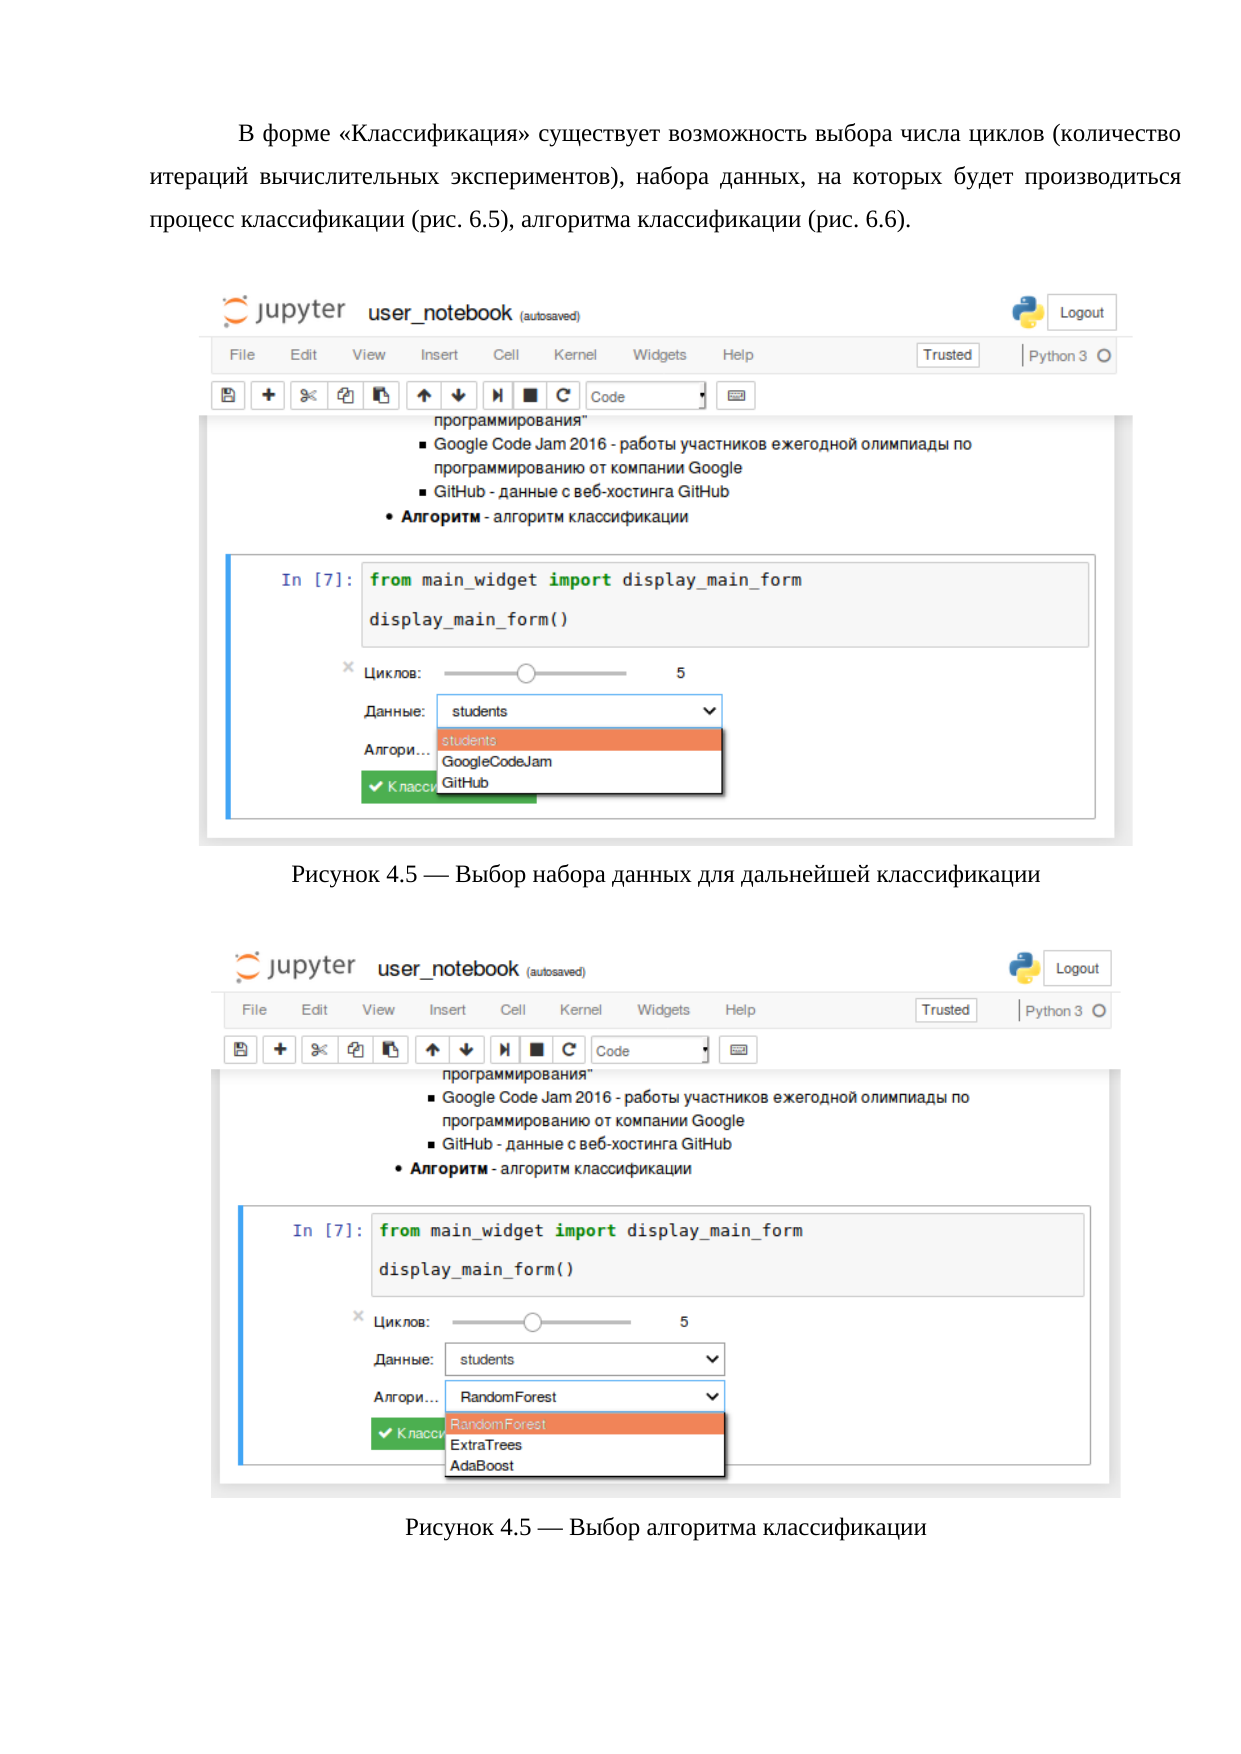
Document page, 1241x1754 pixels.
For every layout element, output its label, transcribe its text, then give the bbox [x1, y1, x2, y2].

picture [198, 290, 1133, 846]
text В форме «Классификация» существует возможность выбора числа циклов (количество итераций вычислительных экспериментов), набора данных, на которых будет производиться процесс классификации (рис. 6.5), алгоритма классификации (рис. 6.6). [149, 118, 1182, 233]
picture [211, 945, 1121, 1498]
text Рисунок 4.5 — Выбор алгоритма классификации [149, 1498, 1182, 1541]
text Рисунок 4.5 — Выбор набора данных для дальнейшей классификации [149, 846, 1182, 888]
